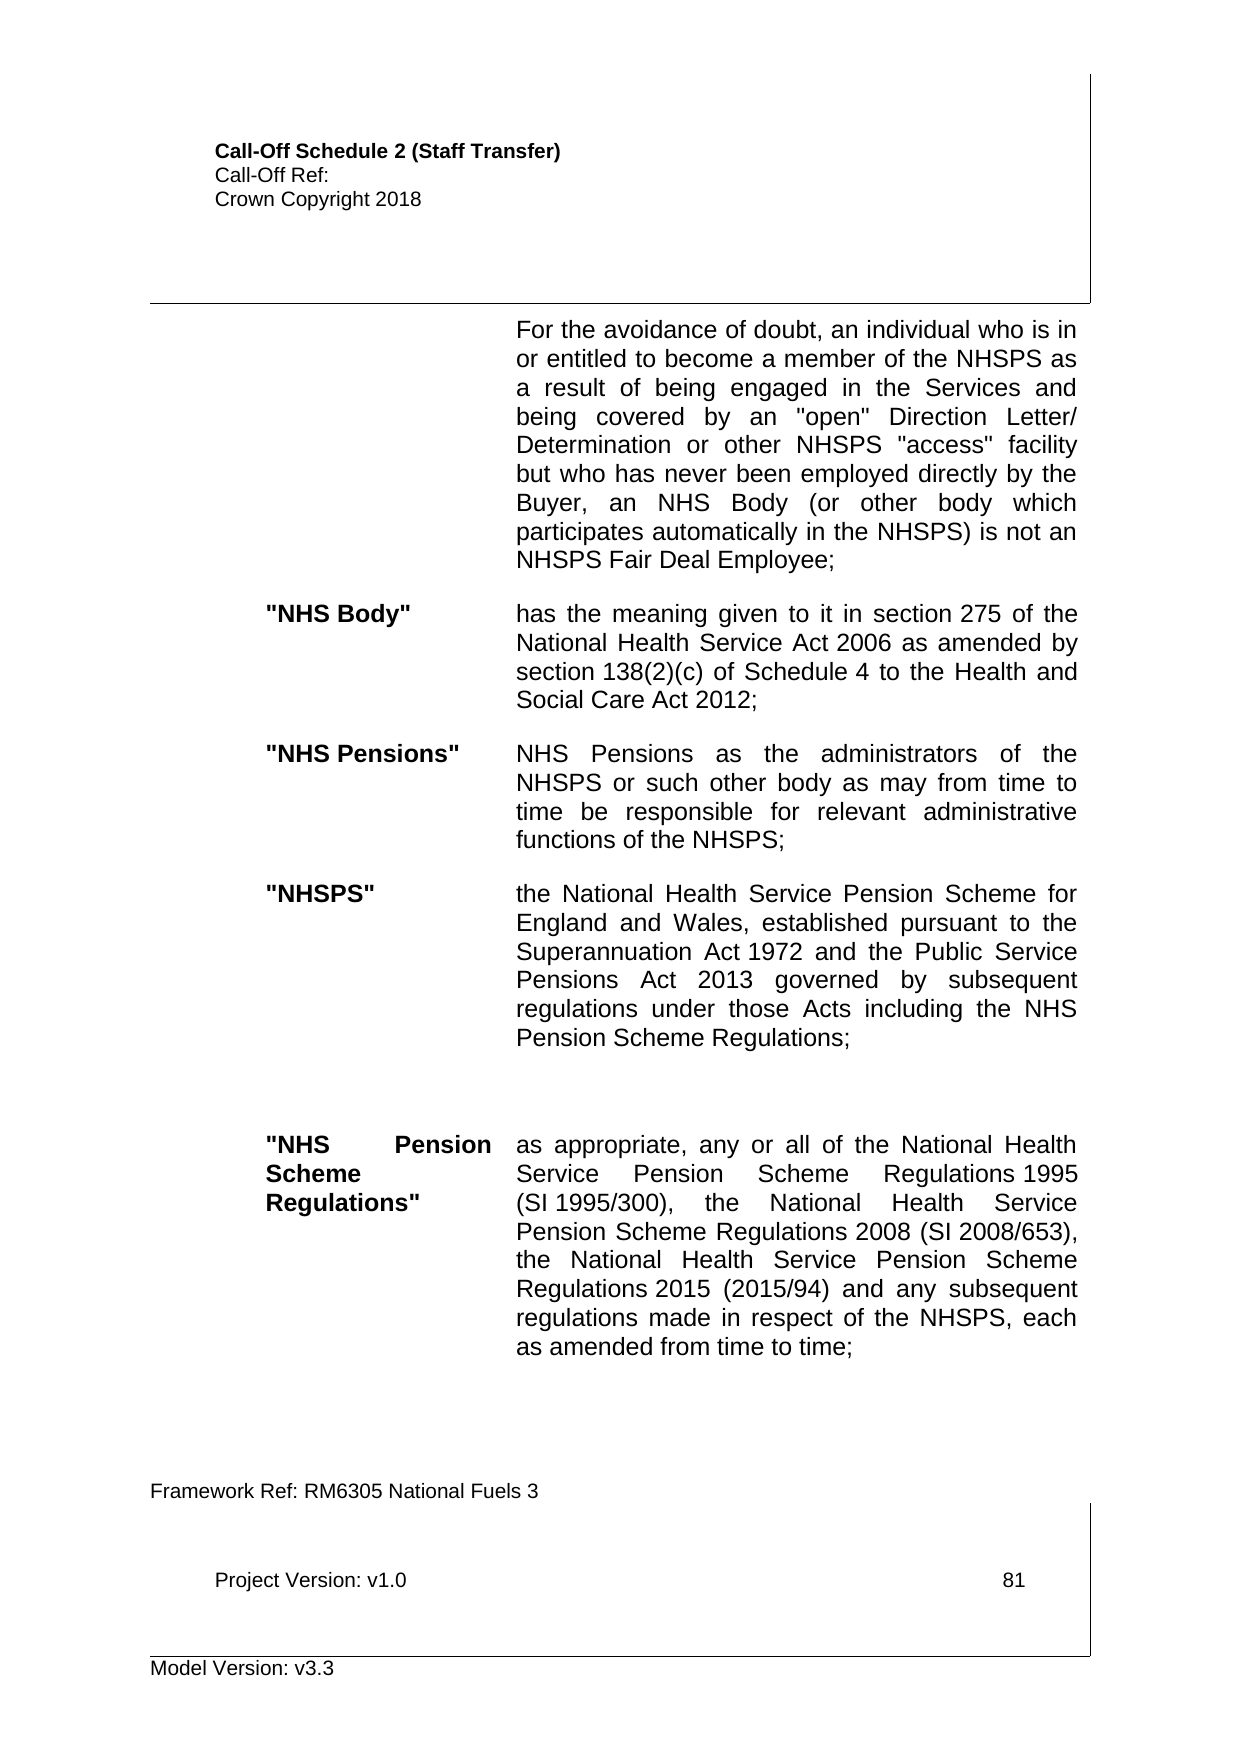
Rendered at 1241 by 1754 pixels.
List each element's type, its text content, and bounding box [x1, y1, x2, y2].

table_cell [150, 303, 504, 587]
table_cell "NHS Pensions" [150, 727, 504, 867]
table_cell [504, 1064, 1090, 1118]
table_cell NHS Pensions as the administrators of the NHSPS or such other body as may from time to time be responsible for relevant administrative functions of the NHSPS; [504, 727, 1090, 867]
table_cell [150, 1064, 504, 1118]
table_cell "NHS Body" [150, 587, 504, 727]
table_cell For the avoidance of doubt, an individual who is in or entitled to become a member of the NHSPS as a result of being engaged in the Services and being covered by an "open" Direction Letter/ Determination or other NHSPS "access" facility but who has never been employed directly by the Buyer, an NHS Body (or other body which participates automatically in the NHSPS) is not an NHSPS Fair Deal Employee; [504, 303, 1090, 587]
table_cell as appropriate, any or all of the National Health Service Pension Scheme Regulations 1995 (SI 1995/300), the National Health Service Pension Scheme Regulations 2008 (SI 2008/653), the National Health Service Pension Scheme Regulations 2015 (2015/94) and any subsequent regulations made in respect of the NHSPS, each as amended from time to time; [504, 1118, 1090, 1373]
table_cell has the meaning given to it in section 275 of the National Health Service Act 2006 as amended by section 138(2)(c) of Schedule 4 to the Health and Social Care Act 2012; [504, 587, 1090, 727]
table_cell the National Health Service Pension Scheme for England and Wales, established pursuant to the Superannuation Act 1972 and the Public Service Pensions Act 2013 governed by subsequent regulations under those Acts including the NHS Pension Scheme Regulations; [504, 867, 1090, 1064]
table_cell "NHSPS" [150, 867, 504, 1064]
table_cell "NHS Pension Scheme Regulations" [150, 1118, 504, 1373]
